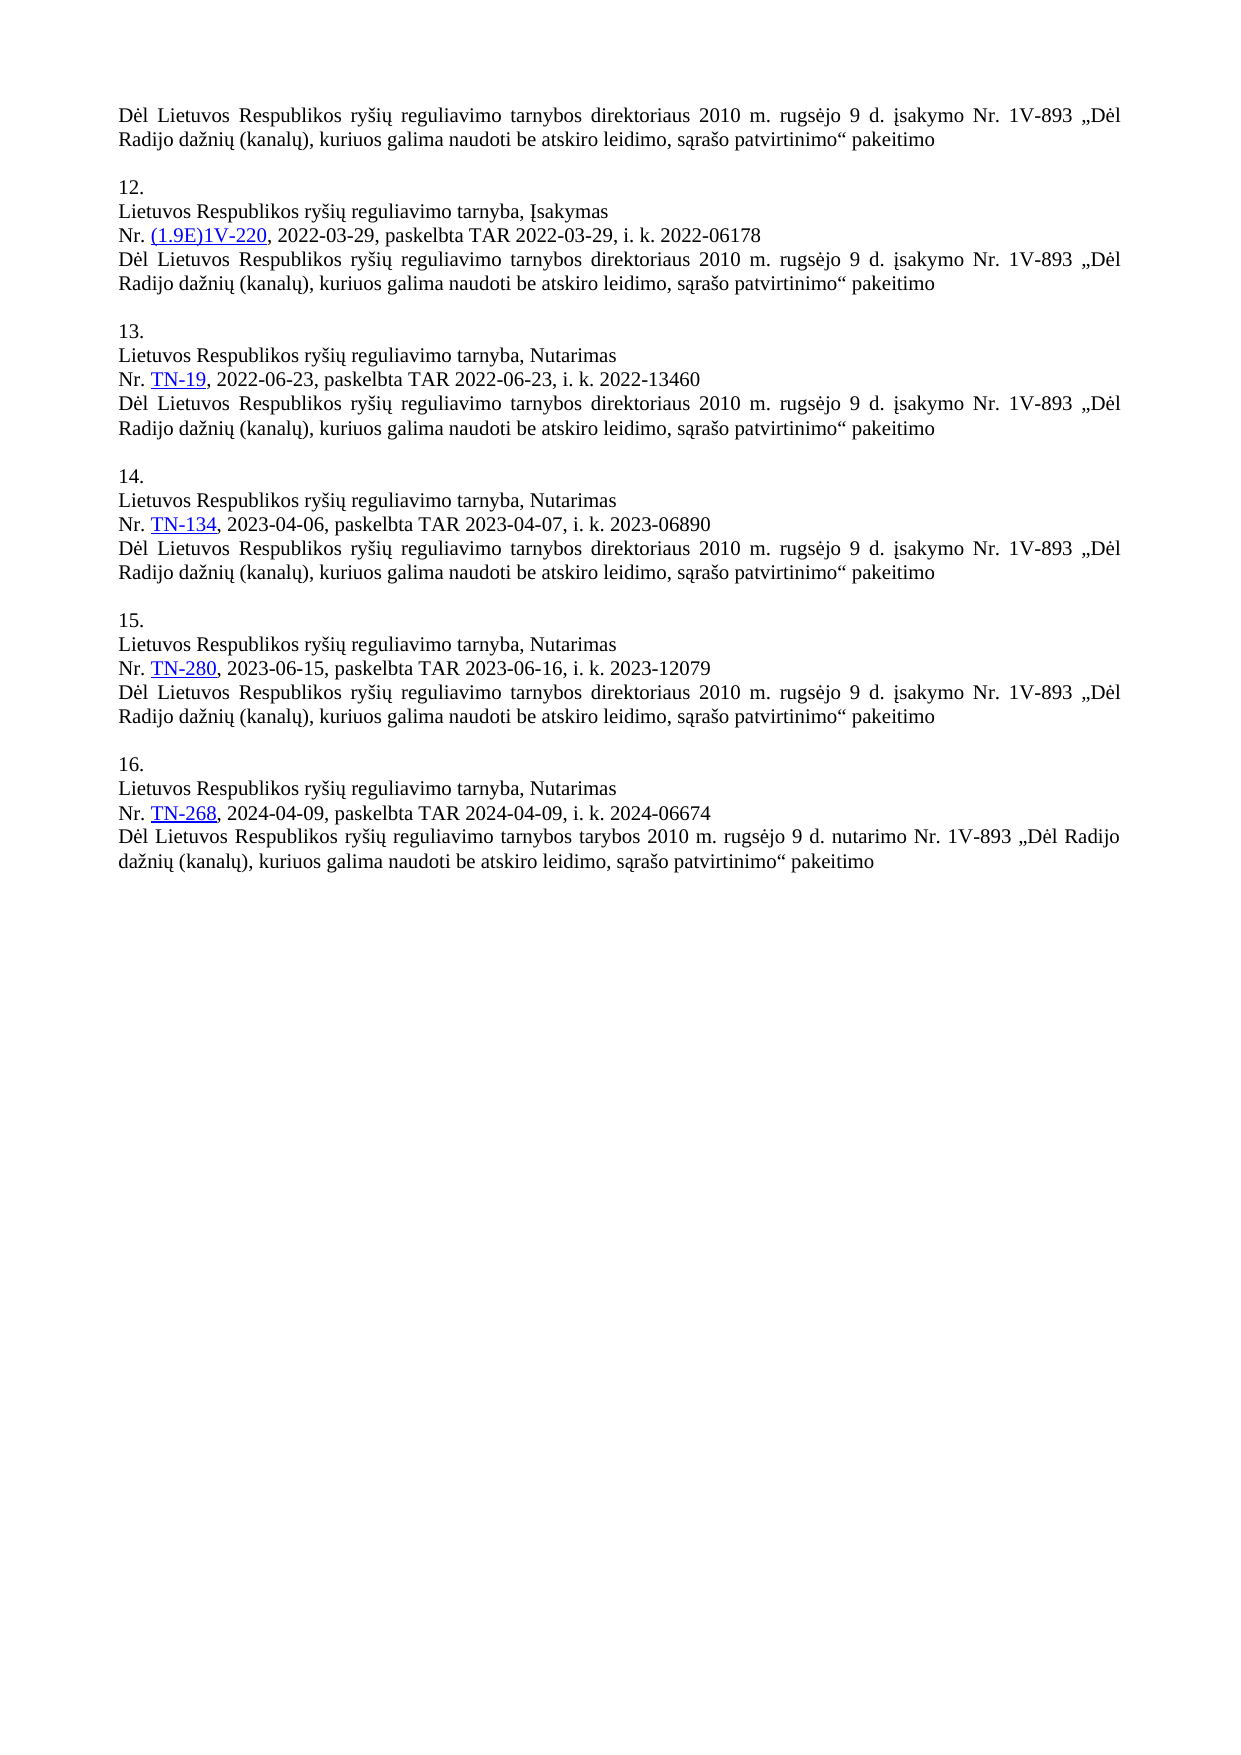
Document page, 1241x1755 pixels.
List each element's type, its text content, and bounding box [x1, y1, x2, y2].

text Dėl Lietuvos Respublikos ryšių reguliavimo tarnybos tarybos 2010 m. rugsėjo 9 d. nutarimo Nr. 1V-893 „Dėl Radijo dažnių (kanalų), kuriuos galima naudoti be atskiro leidimo, sąrašo patvirtinimo“ pakeitimo [118, 824, 1122, 873]
text 15. [118, 608, 1122, 632]
text Nr. (1.9E)1V-220, 2022-03-29, paskelbta TAR 2022-03-29, i. k. 2022-06178 [118, 223, 1122, 247]
text Dėl Lietuvos Respublikos ryšių reguliavimo tarnybos direktoriaus 2010 m. rugsėjo 9 d. įsakymo Nr. 1V-893 „Dėl Radijo dažnių (kanalų), kuriuos galima naudoti be atskiro leidimo, sąrašo patvirtinimo“ pakeitimo [118, 680, 1122, 728]
text Lietuvos Respublikos ryšių reguliavimo tarnyba, Įsakymas [118, 199, 1122, 223]
text Lietuvos Respublikos ryšių reguliavimo tarnyba, Nutarimas [118, 632, 1122, 656]
text Nr. TN-19, 2022-06-23, paskelbta TAR 2022-06-23, i. k. 2022-13460 [118, 367, 1122, 391]
text Nr. TN-134, 2023-04-06, paskelbta TAR 2023-04-07, i. k. 2023-06890 [118, 512, 1122, 536]
text Dėl Lietuvos Respublikos ryšių reguliavimo tarnybos direktoriaus 2010 m. rugsėjo 9 d. įsakymo Nr. 1V-893 „Dėl Radijo dažnių (kanalų), kuriuos galima naudoti be atskiro leidimo, sąrašo patvirtinimo“ pakeitimo [118, 391, 1122, 439]
text Nr. TN-268, 2024-04-09, paskelbta TAR 2024-04-09, i. k. 2024-06674 [118, 800, 1122, 824]
text Dėl Lietuvos Respublikos ryšių reguliavimo tarnybos direktoriaus 2010 m. rugsėjo 9 d. įsakymo Nr. 1V-893 „Dėl Radijo dažnių (kanalų), kuriuos galima naudoti be atskiro leidimo, sąrašo patvirtinimo“ pakeitimo [118, 536, 1122, 584]
text Nr. TN-280, 2023-06-15, paskelbta TAR 2023-06-16, i. k. 2023-12079 [118, 656, 1122, 680]
text Lietuvos Respublikos ryšių reguliavimo tarnyba, Nutarimas [118, 488, 1122, 512]
text 12. [118, 175, 1122, 199]
text Dėl Lietuvos Respublikos ryšių reguliavimo tarnybos direktoriaus 2010 m. rugsėjo 9 d. įsakymo Nr. 1V-893 „Dėl Radijo dažnių (kanalų), kuriuos galima naudoti be atskiro leidimo, sąrašo patvirtinimo“ pakeitimo [118, 247, 1122, 295]
text 16. [118, 752, 1122, 776]
text 13. [118, 319, 1122, 343]
text Dėl Lietuvos Respublikos ryšių reguliavimo tarnybos direktoriaus 2010 m. rugsėjo 9 d. įsakymo Nr. 1V-893 „Dėl Radijo dažnių (kanalų), kuriuos galima naudoti be atskiro leidimo, sąrašo patvirtinimo“ pakeitimo [118, 103, 1122, 151]
text Lietuvos Respublikos ryšių reguliavimo tarnyba, Nutarimas [118, 343, 1122, 367]
text 14. [118, 463, 1122, 488]
text Lietuvos Respublikos ryšių reguliavimo tarnyba, Nutarimas [118, 776, 1122, 800]
